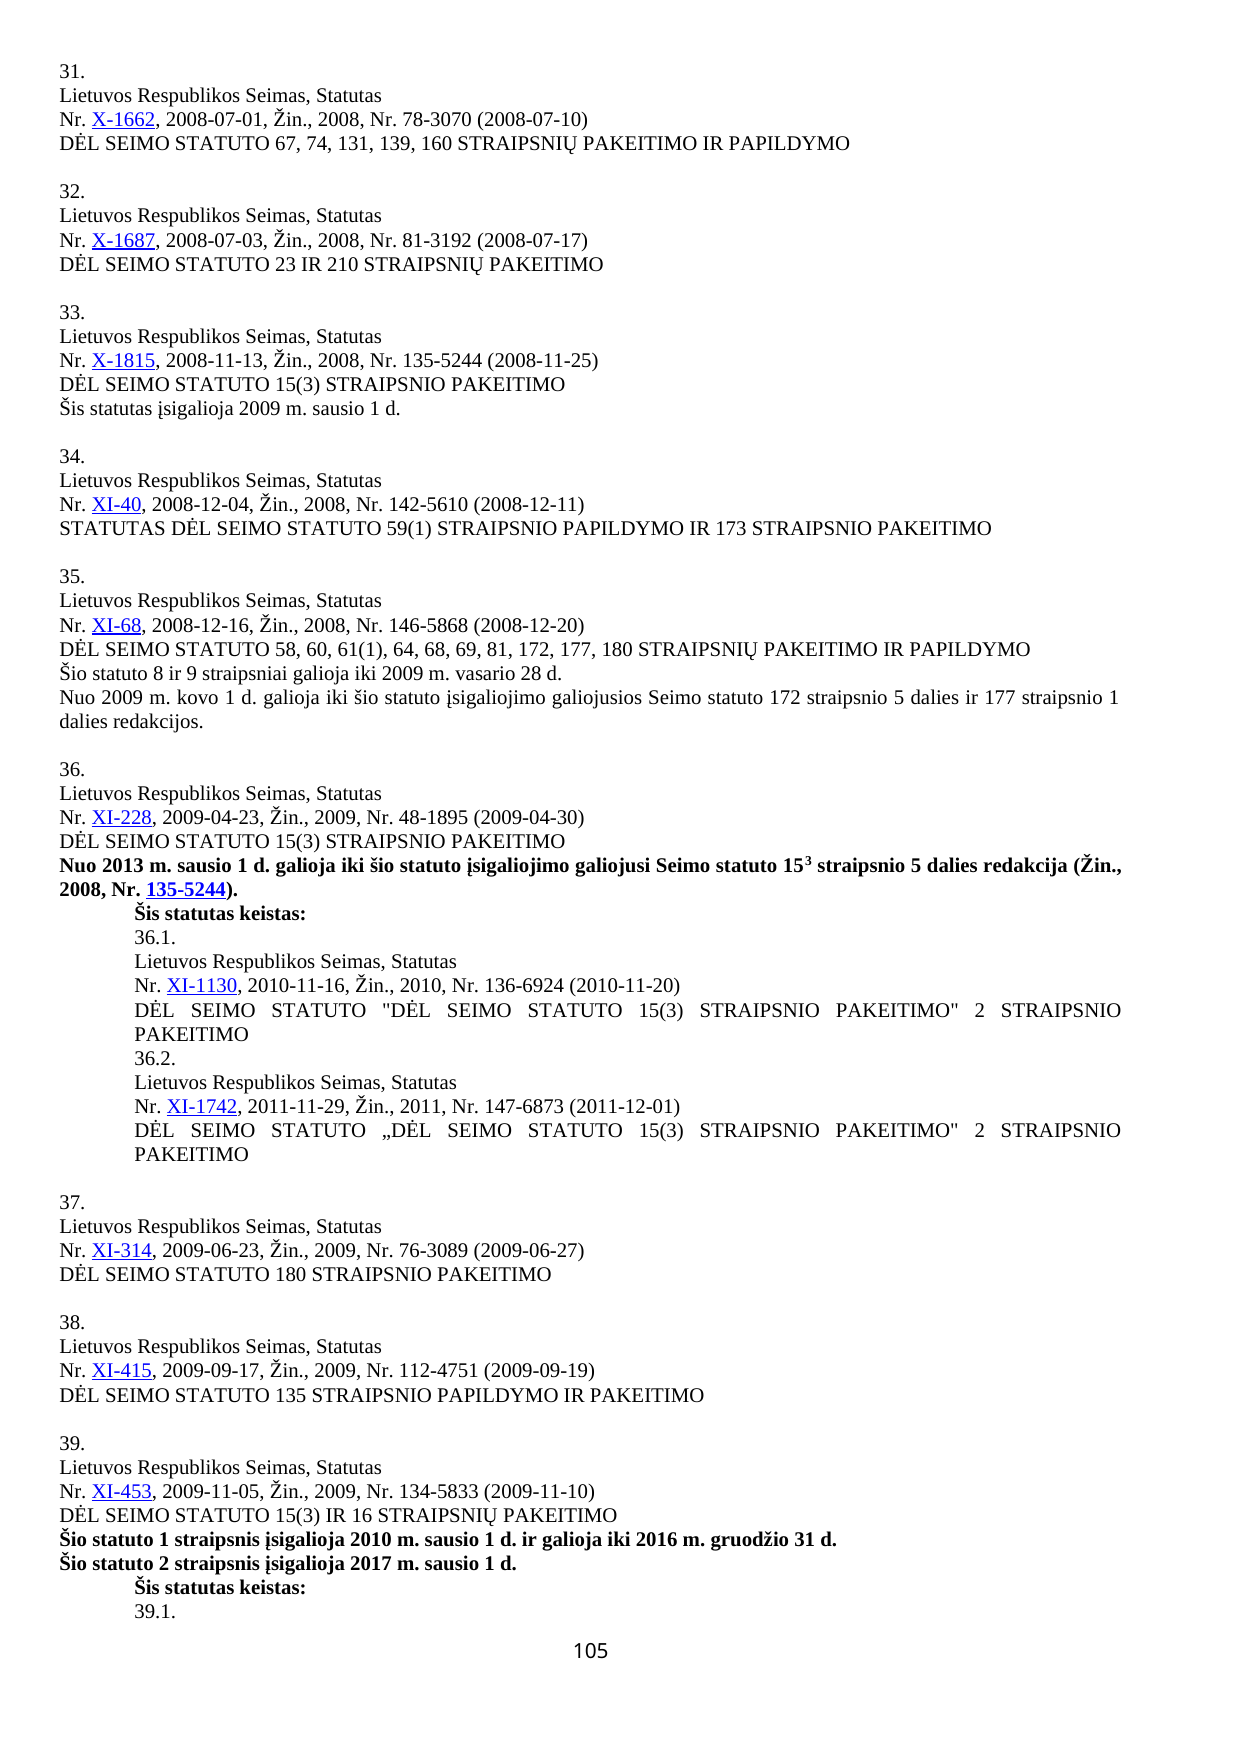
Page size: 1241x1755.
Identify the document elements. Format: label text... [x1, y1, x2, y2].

text 36. [59, 757, 1122, 781]
text Nr. XI-68, 2008-12-16, Žin., 2008, Nr. 146-5868 (2008-12-20) [59, 612, 1122, 637]
text Šis statutas keistas: [59, 901, 1122, 925]
text 39.1. [59, 1599, 1122, 1623]
text 37. [59, 1190, 1122, 1214]
text DĖL SEIMO STATUTO „DĖL SEIMO STATUTO 15(3) STRAIPSNIO PAKEITIMO" 2 STRAIPSNIO PAKEITIMO [134, 1118, 1122, 1166]
text 34. [59, 444, 1122, 468]
text STATUTAS DĖL SEIMO STATUTO 59(1) STRAIPSNIO PAPILDYMO IR 173 STRAIPSNIO PAKEITIMO [59, 516, 1122, 540]
text DĖL SEIMO STATUTO 23 IR 210 STRAIPSNIŲ PAKEITIMO [59, 252, 1122, 276]
text DĖL SEIMO STATUTO 58, 60, 61(1), 64, 68, 69, 81, 172, 177, 180 STRAIPSNIŲ PAKEITIMO IR PAPILDYMO [59, 637, 1122, 661]
text Nr. X-1687, 2008-07-03, Žin., 2008, Nr. 81-3192 (2008-07-17) [59, 227, 1122, 252]
text 39. [59, 1431, 1122, 1455]
text 36.1. [59, 925, 1122, 949]
text DĖL SEIMO STATUTO 15(3) STRAIPSNIO PAKEITIMO [59, 829, 1122, 853]
text Lietuvos Respublikos Seimas, Statutas [59, 203, 1122, 227]
text Šio statuto 8 ir 9 straipsniai galioja iki 2009 m. vasario 28 d. [59, 661, 1122, 685]
text Nuo 2009 m. kovo 1 d. galioja iki šio statuto įsigaliojimo galiojusios Seimo statuto 172 straipsnio 5 dalies ir 177 straipsnio 1 dalies redakcijos. [59, 685, 1122, 733]
text Lietuvos Respublikos Seimas, Statutas [59, 468, 1122, 492]
text Nr. XI-314, 2009-06-23, Žin., 2009, Nr. 76-3089 (2009-06-27) [59, 1238, 1122, 1262]
text 31. [59, 59, 1122, 83]
text DĖL SEIMO STATUTO 15(3) IR 16 STRAIPSNIŲ PAKEITIMO [59, 1503, 1122, 1527]
text Nr. X-1815, 2008-11-13, Žin., 2008, Nr. 135-5244 (2008-11-25) [59, 348, 1122, 372]
text DĖL SEIMO STATUTO "DĖL SEIMO STATUTO 15(3) STRAIPSNIO PAKEITIMO" 2 STRAIPSNIO PAKEITIMO [134, 997, 1122, 1046]
text 36.2. [59, 1046, 1122, 1070]
text DĖL SEIMO STATUTO 15(3) STRAIPSNIO PAKEITIMO [59, 372, 1122, 396]
text Lietuvos Respublikos Seimas, Statutas [59, 1334, 1122, 1358]
text Nr. XI-415, 2009-09-17, Žin., 2009, Nr. 112-4751 (2009-09-19) [59, 1358, 1122, 1382]
text Šio statuto 2 straipsnis įsigalioja 2017 m. sausio 1 d. [59, 1551, 1122, 1575]
text Šis statutas keistas: [59, 1575, 1122, 1599]
text Nr. XI-228, 2009-04-23, Žin., 2009, Nr. 48-1895 (2009-04-30) [59, 805, 1122, 829]
text Šis statutas įsigalioja 2009 m. sausio 1 d. [59, 396, 1123, 420]
text 32. [59, 179, 1122, 203]
text Nr. XI-40, 2008-12-04, Žin., 2008, Nr. 142-5610 (2008-12-11) [59, 492, 1122, 516]
text Lietuvos Respublikos Seimas, Statutas [59, 83, 1122, 107]
text 35. [59, 564, 1122, 588]
text DĖL SEIMO STATUTO 135 STRAIPSNIO PAPILDYMO IR PAKEITIMO [59, 1382, 1122, 1407]
text Nr. XI-1130, 2010-11-16, Žin., 2010, Nr. 136-6924 (2010-11-20) [59, 973, 1122, 997]
text Lietuvos Respublikos Seimas, Statutas [59, 949, 1122, 973]
text Nr. XI-1742, 2011-11-29, Žin., 2011, Nr. 147-6873 (2011-12-01) [59, 1094, 1122, 1118]
text Lietuvos Respublikos Seimas, Statutas [59, 588, 1122, 612]
text Lietuvos Respublikos Seimas, Statutas [59, 324, 1122, 348]
text DĖL SEIMO STATUTO 180 STRAIPSNIO PAKEITIMO [59, 1262, 1122, 1286]
text DĖL SEIMO STATUTO 67, 74, 131, 139, 160 STRAIPSNIŲ PAKEITIMO IR PAPILDYMO [59, 131, 1122, 155]
text Nr. X-1662, 2008-07-01, Žin., 2008, Nr. 78-3070 (2008-07-10) [59, 107, 1122, 131]
text 38. [59, 1310, 1122, 1334]
text Šio statuto 1 straipsnis įsigalioja 2010 m. sausio 1 d. ir galioja iki 2016 m. gruodžio 31 d. [59, 1527, 1122, 1551]
text Nuo 2013 m. sausio 1 d. galioja iki šio statuto įsigaliojimo galiojusi Seimo statuto 153 straipsnio 5 dalies redakcija (Žin., 2008, Nr. 135-5244). [59, 853, 1122, 901]
text Lietuvos Respublikos Seimas, Statutas [59, 1455, 1122, 1479]
text Nr. XI-453, 2009-11-05, Žin., 2009, Nr. 134-5833 (2009-11-10) [59, 1479, 1122, 1503]
text Lietuvos Respublikos Seimas, Statutas [59, 781, 1122, 805]
text Lietuvos Respublikos Seimas, Statutas [59, 1070, 1122, 1094]
text Lietuvos Respublikos Seimas, Statutas [59, 1214, 1122, 1238]
text 33. [59, 300, 1122, 324]
